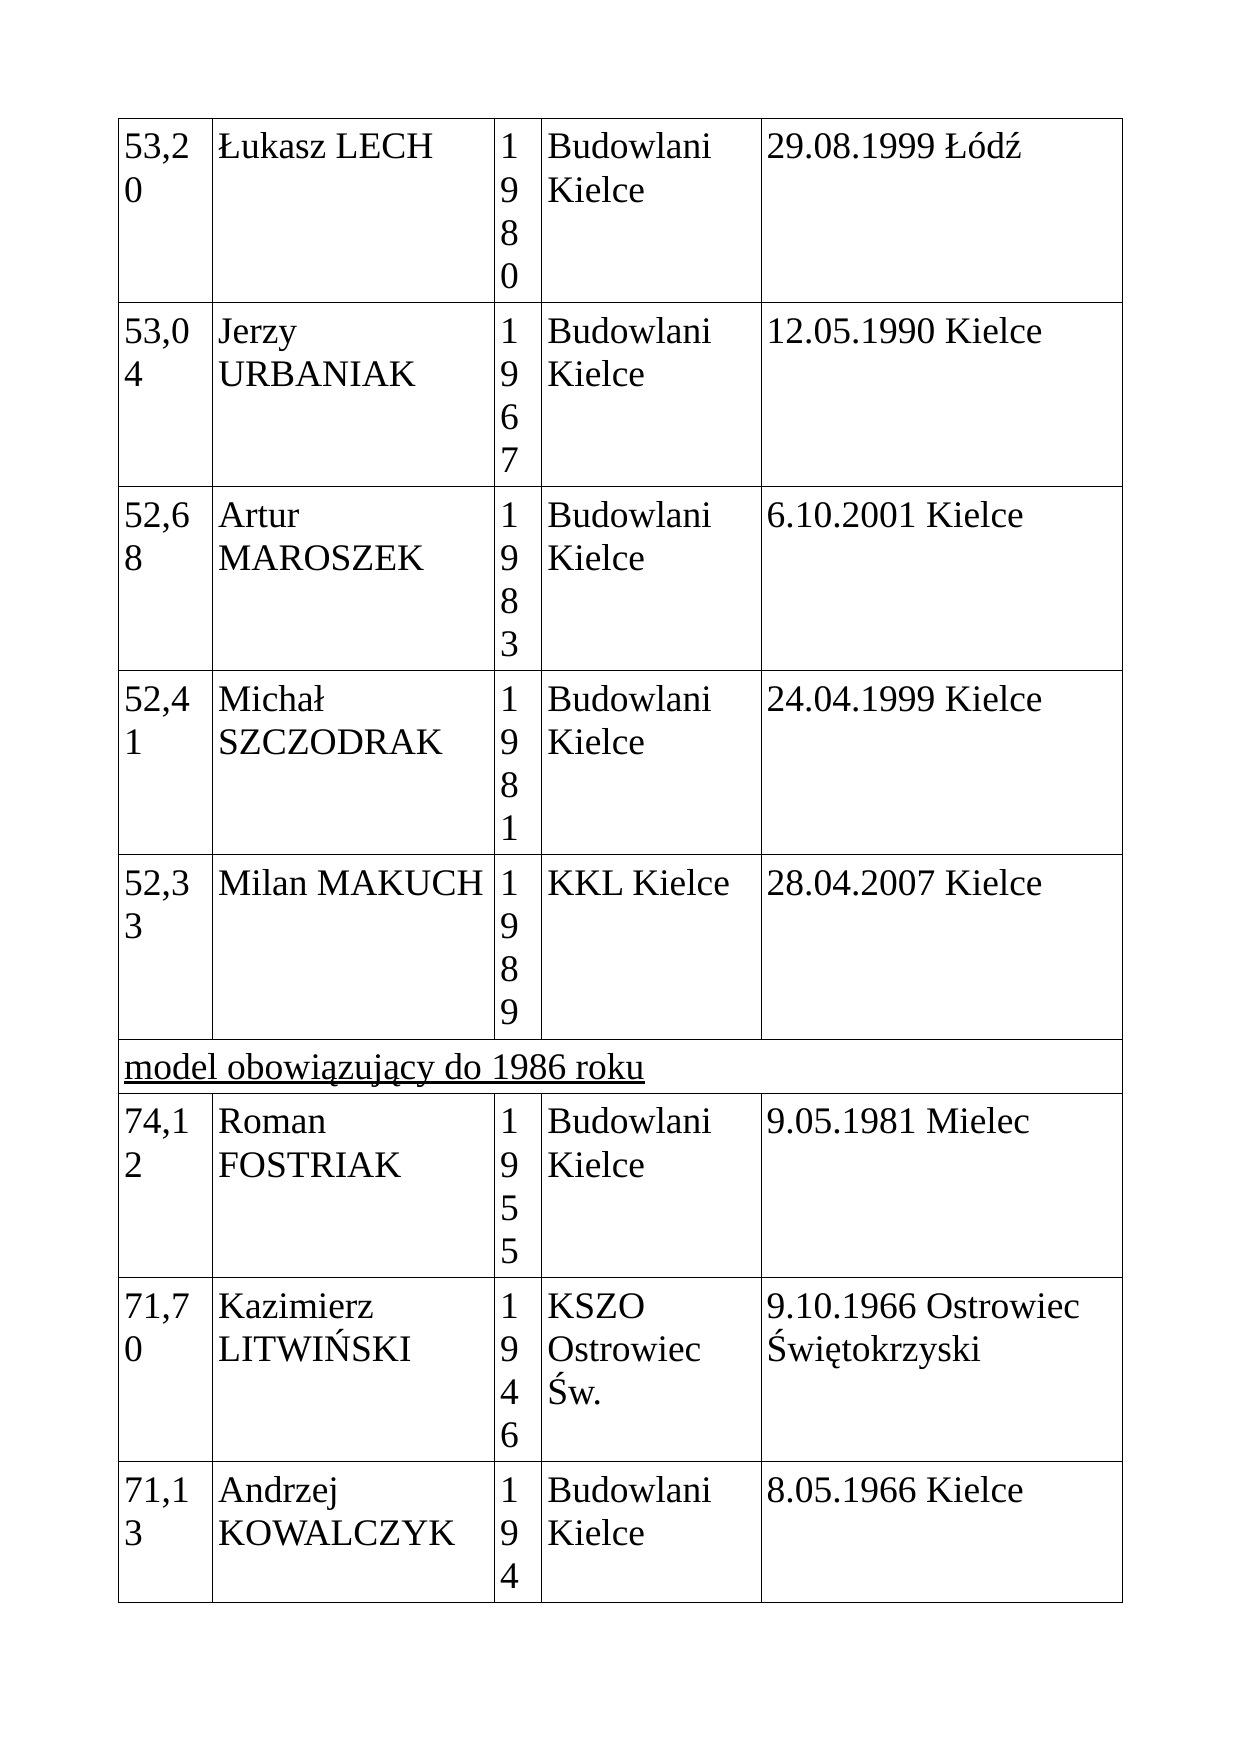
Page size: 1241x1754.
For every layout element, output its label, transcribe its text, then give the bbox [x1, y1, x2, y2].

table_cell 12.05.1990 Kielce [762, 303, 1122, 486]
table_cell Milan MAKUCH [213, 855, 494, 1038]
table_cell 1989 [495, 855, 541, 1038]
table_cell 53,04 [119, 303, 212, 486]
table_cell 53,20 [119, 119, 212, 302]
table_cell Łukasz LECH [213, 119, 494, 302]
table_cell Budowlani Kielce [542, 303, 761, 486]
table_cell 24.04.1999 Kielce [762, 671, 1122, 854]
table_cell 6.10.2001 Kielce [762, 487, 1122, 670]
table_cell Jerzy URBANIAK [213, 303, 494, 486]
table_cell Roman FOSTRIAK [213, 1094, 494, 1277]
table_cell 1955 [495, 1094, 541, 1277]
table_cell 1946 [495, 1278, 541, 1461]
table_cell 1981 [495, 671, 541, 854]
table_cell 9.10.1966 Ostrowiec Świętokrzyski [762, 1278, 1122, 1461]
table_cell 28.04.2007 Kielce [762, 855, 1122, 1038]
table_cell Budowlani Kielce [542, 1462, 761, 1602]
table_cell Michał SZCZODRAK [213, 671, 494, 854]
table_cell 71,70 [119, 1278, 212, 1461]
table_cell KSZO Ostrowiec Św. [542, 1278, 761, 1461]
table_cell Budowlani Kielce [542, 1094, 761, 1277]
table_cell 29.08.1999 Łódź [762, 119, 1122, 302]
table_cell KKL Kielce [542, 855, 761, 1038]
table_cell 1983 [495, 487, 541, 670]
table_cell 9.05.1981 Mielec [762, 1094, 1122, 1277]
table_cell 1967 [495, 303, 541, 486]
table_cell Budowlani Kielce [542, 119, 761, 302]
table_cell Budowlani Kielce [542, 671, 761, 854]
table_cell 74,12 [119, 1094, 212, 1277]
table_cell 52,33 [119, 855, 212, 1038]
table_cell Budowlani Kielce [542, 487, 761, 670]
table_cell model obowiązujący do 1986 roku [119, 1040, 1122, 1093]
table_cell Artur MAROSZEK [213, 487, 494, 670]
table_cell 71,13 [119, 1462, 212, 1602]
table_cell 1980 [495, 119, 541, 302]
table_cell 8.05.1966 Kielce [762, 1462, 1122, 1602]
table_cell 52,41 [119, 671, 212, 854]
table_cell 194 [495, 1462, 541, 1602]
table_cell Kazimierz LITWIŃSKI [213, 1278, 494, 1461]
table_cell Andrzej KOWALCZYK [213, 1462, 494, 1602]
table_cell 52,68 [119, 487, 212, 670]
